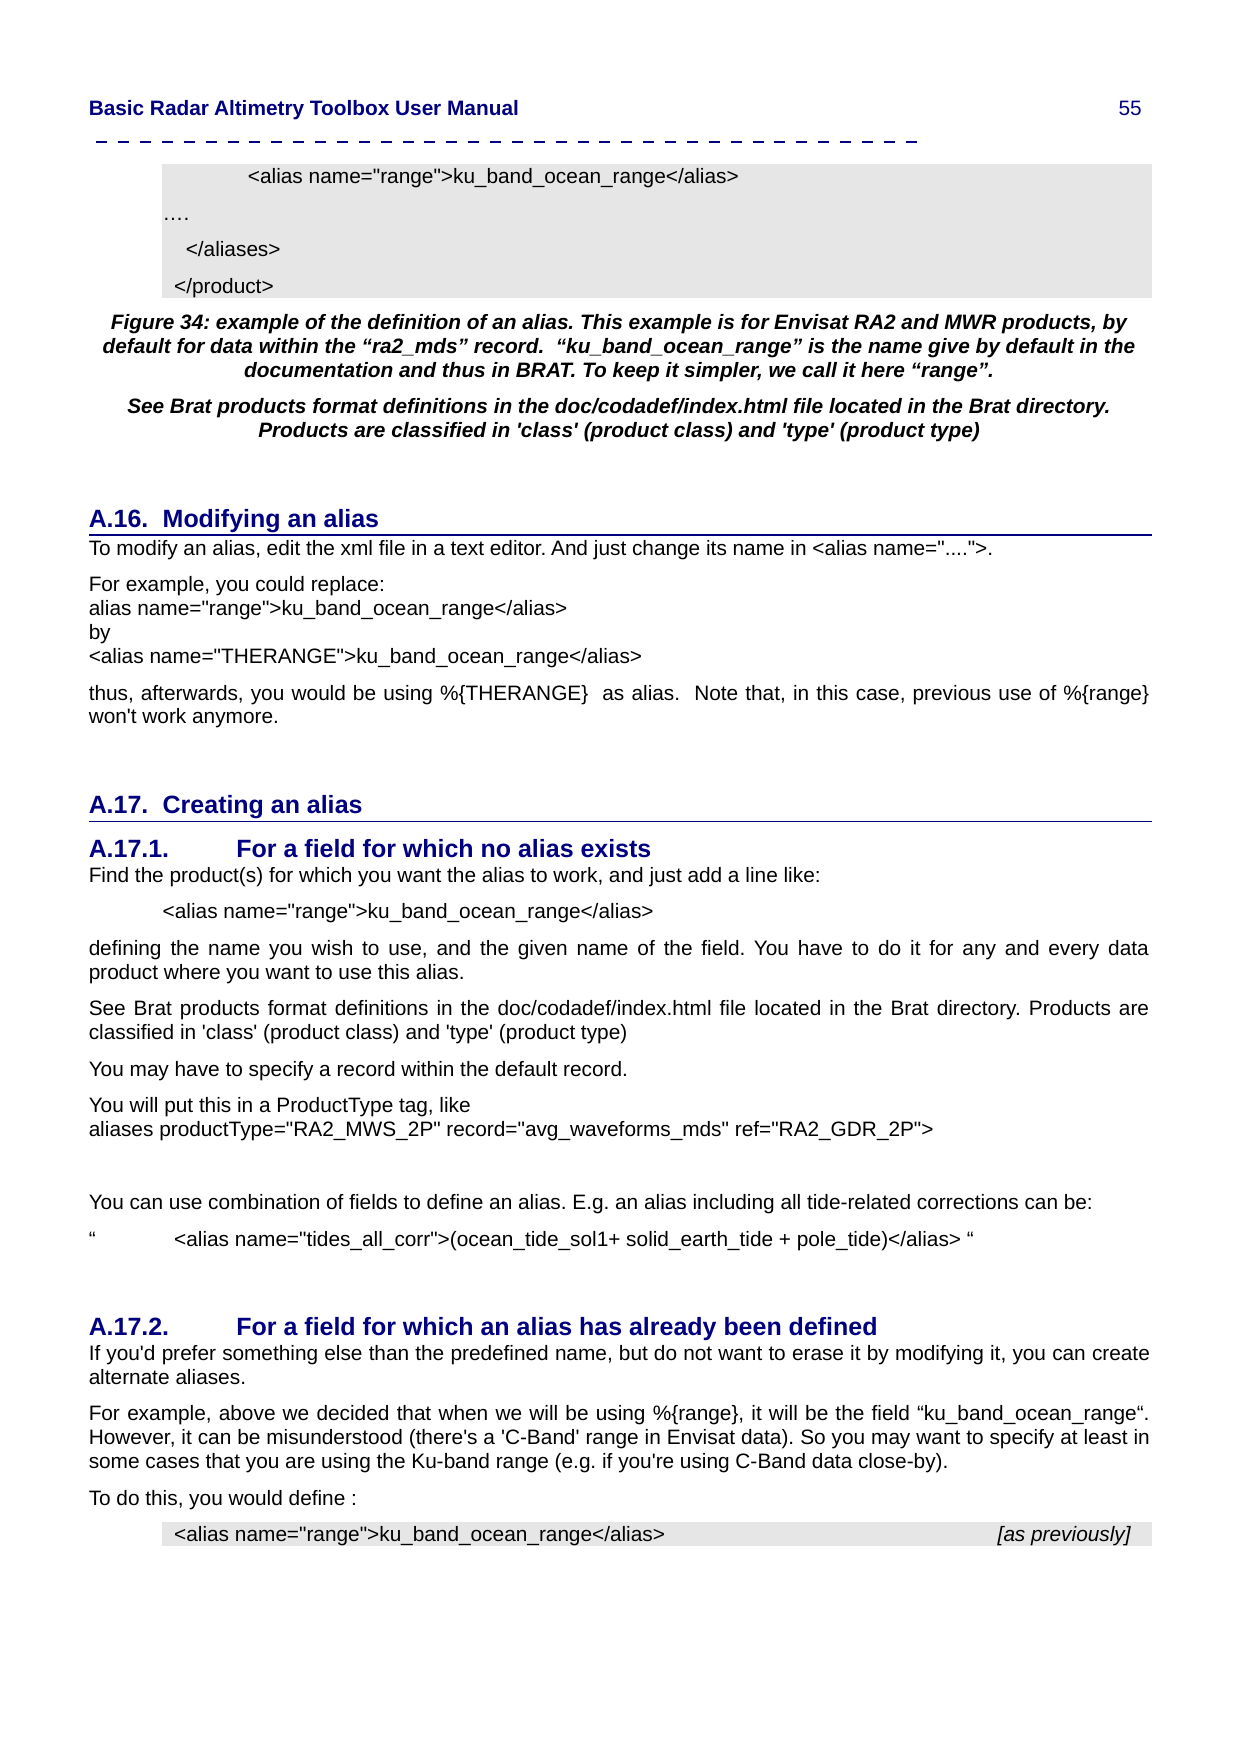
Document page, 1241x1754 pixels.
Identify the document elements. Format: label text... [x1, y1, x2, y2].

subtitle For a field for which an alias has already been defined [88, 1312, 1152, 1341]
text For example, above we decided that when we will be using %{range}, it will be the field “ku_band_ocean_range“. However, it can be misunderstood (there's a 'C-Band' range in Envisat data). So you may want to specify at least in some cases that you are using the Ku-band range (e.g. if you're using C-Band data close-by). [88, 1401, 1152, 1473]
text <alias name="range">ku_band_ocean_range</alias> [88, 899, 1152, 923]
text “ <alias name="tides_all_corr">(ocean_tide_sol1+ solid_earth_tide + pole_tide)</alias> “ [88, 1226, 1152, 1250]
text …. [162, 201, 1152, 225]
text defining the name you wish to use, and the given name of the field. You have to do it for any and every data product where you want to use this alias. [88, 936, 1152, 984]
subtitle Creating an alias [88, 790, 1152, 822]
text thus, afterwards, you would be using %{THERANGE} as alias. Note that, in this case, previous use of %{range} won't work anymore. [88, 680, 1152, 728]
subtitle For a field for which no alias exists [88, 834, 1152, 863]
text See Brat products format definitions in the doc/codadef/index.html file located in the Brat directory. Products are classified in 'class' (product class) and 'type' (product type) [88, 394, 1152, 442]
text You may have to specify a record within the default record. [88, 1057, 1152, 1081]
text You will put this in a ProductType tag, like aliases productType="RA2_MWS_2P" record="avg_waveforms_mds" ref="RA2_GDR_2P"> [88, 1093, 1152, 1141]
text See Brat products format definitions in the doc/codadef/index.html file located in the Brat directory. Products are classified in 'class' (product class) and 'type' (product type) [88, 996, 1152, 1044]
text To do this, you would define : [88, 1485, 1152, 1509]
text <alias name="range">ku_band_ocean_range</alias> [162, 164, 1152, 188]
text Find the product(s) for which you want the alias to work, and just add a line like: [88, 863, 1152, 887]
text For example, you could replace: alias name="range">ku_band_ocean_range</alias> by <alias name="THERANGE">ku_band_ocean_range</alias> [88, 572, 1152, 668]
text <alias name="range">ku_band_ocean_range</alias> [as previously] [162, 1522, 1152, 1546]
text Figure 34: example of the definition of an alias. This example is for Envisat RA2 and MWR products, by default for data within the “ra2_mds” record. “ku_band_ocean_range” is the name give by default in the documentation and thus in BRAT. To keep it simpler, we call it here “range”. [88, 310, 1152, 382]
text If you'd prefer something else than the predefined name, but do not want to erase it by modifying it, you can create alternate aliases. [88, 1341, 1152, 1388]
text To modify an alias, edit the xml file in a text editor. And just change its name in <alias name="....">. [88, 536, 1152, 559]
text You can use combination of fields to define an alias. E.g. an alias including all tide-related corrections can be: [88, 1190, 1152, 1214]
text </aliases> [162, 237, 1152, 261]
subtitle Modifying an alias [88, 504, 1152, 536]
text </product> [162, 274, 1152, 298]
